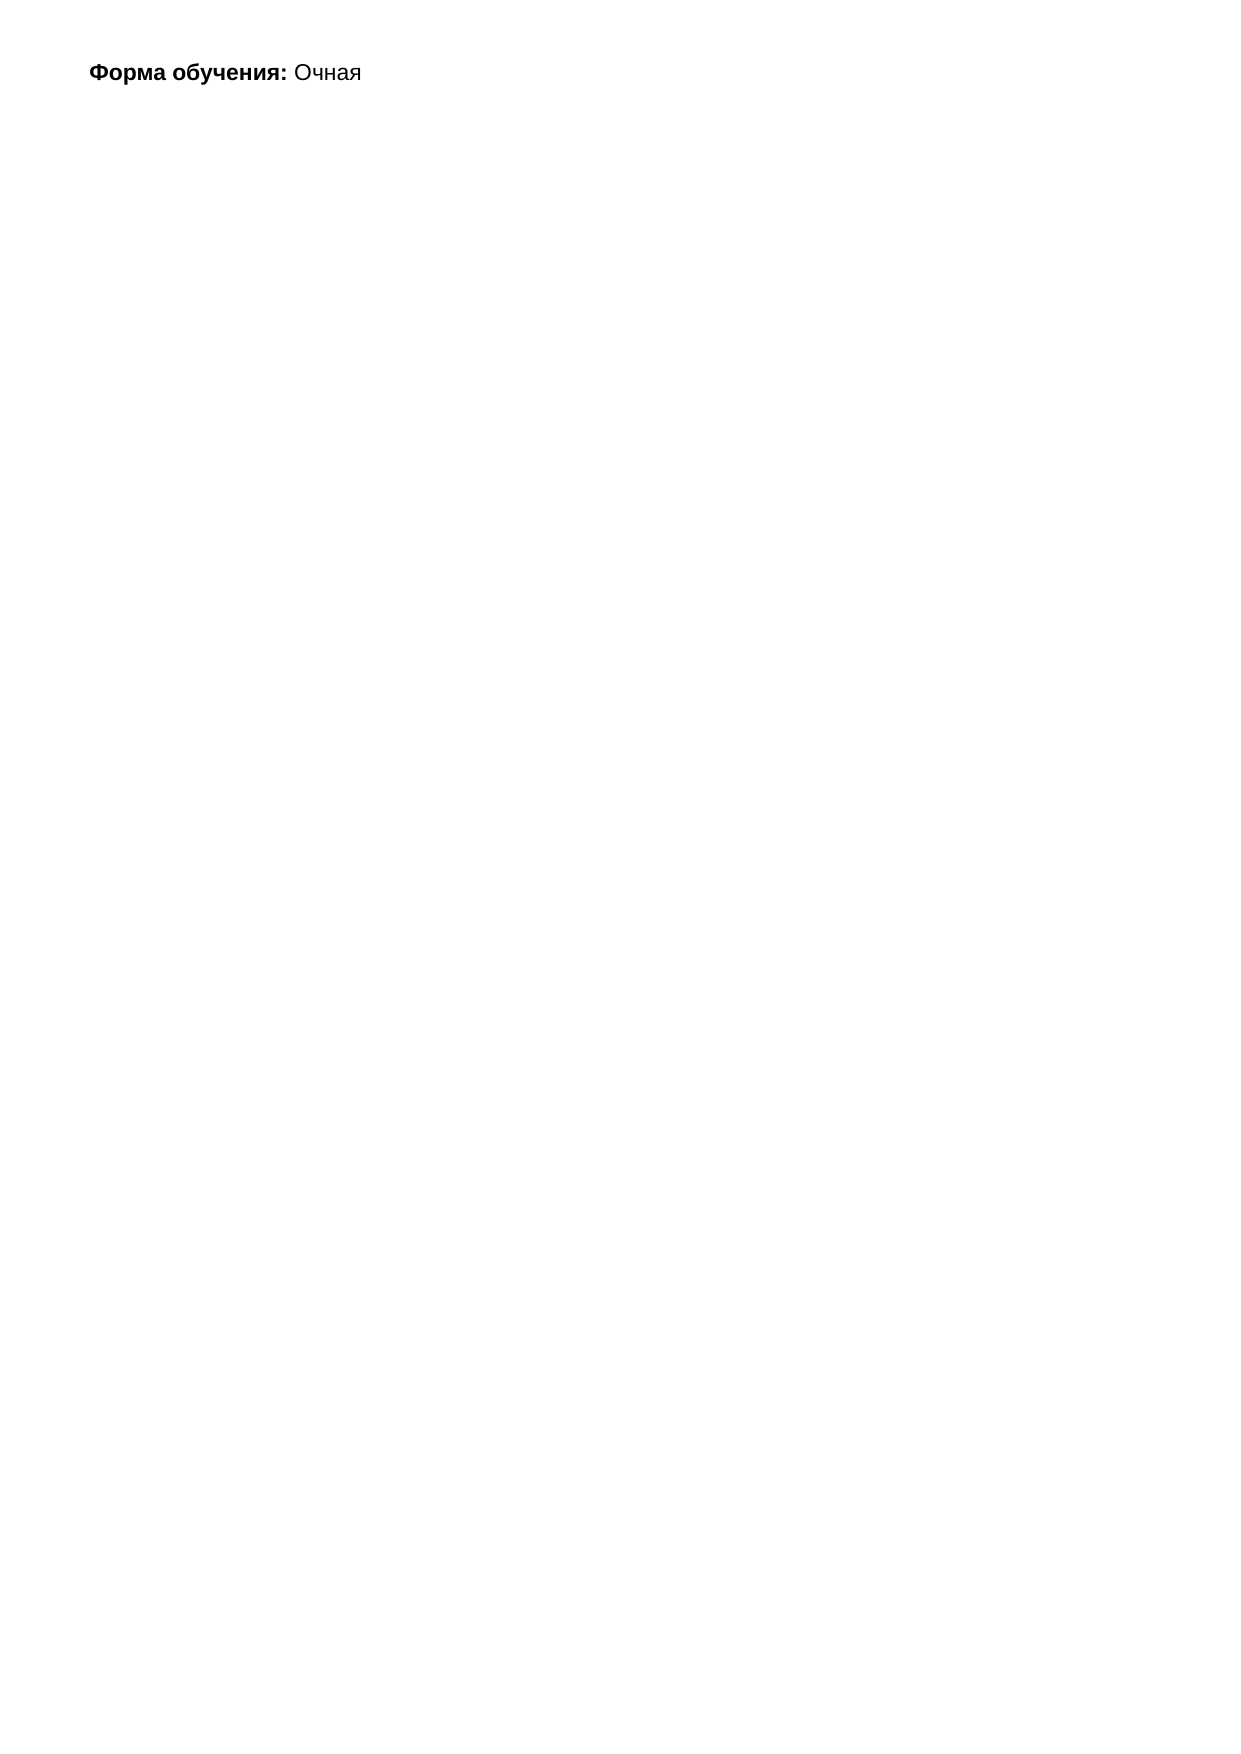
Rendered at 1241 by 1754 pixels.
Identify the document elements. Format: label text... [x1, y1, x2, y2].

table_cell Форма обучения: Очная [63, 59, 1200, 99]
